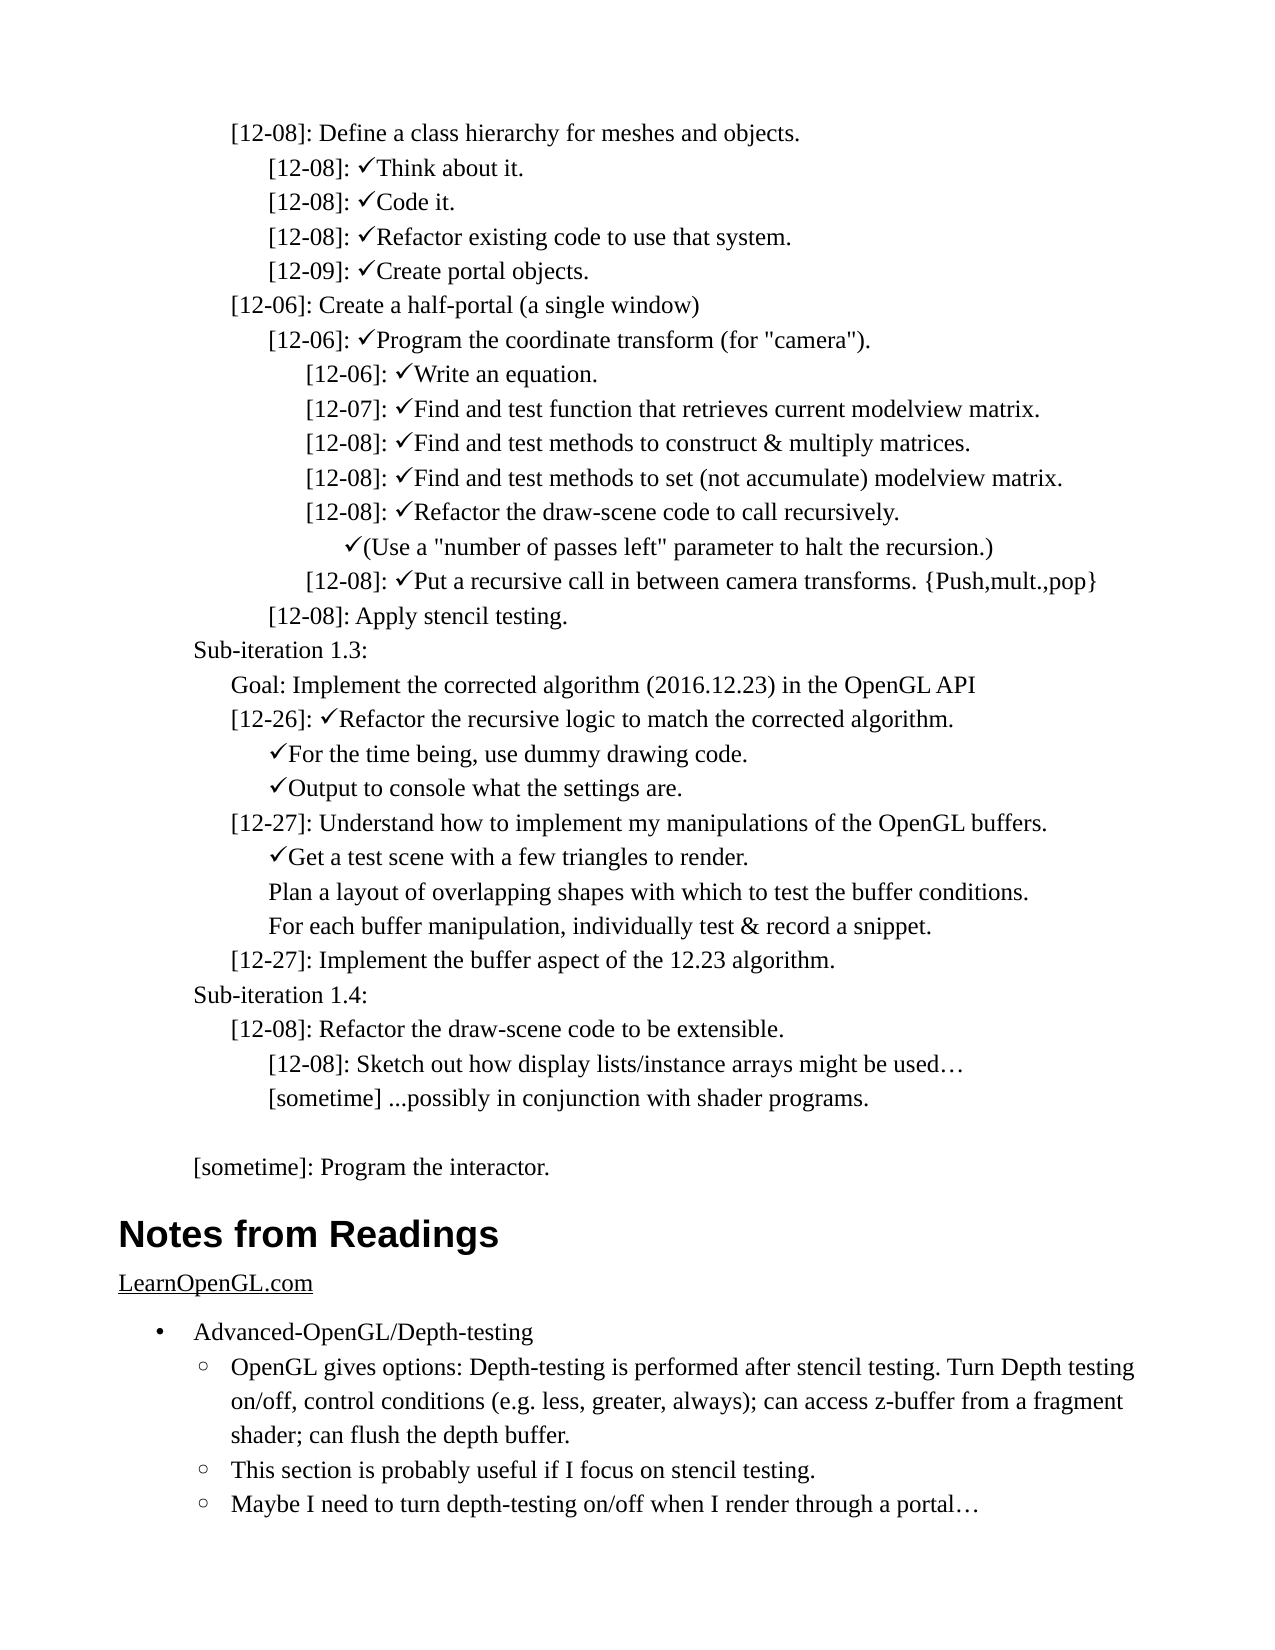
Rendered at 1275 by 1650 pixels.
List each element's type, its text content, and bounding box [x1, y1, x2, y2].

list OpenGL gives options: Depth-testing is performed after stencil testing. Turn Depth testing on/off, control conditions (e.g. less, greater, always); can access z-buffer from a fragment shader; can flush the depth buffer. [193, 1352, 1157, 1449]
list [12-08]: Refactor the draw-scene code to be extensible. [231, 1014, 1157, 1043]
list [12-08]: ✓Find and test methods to construct & multiply matrices. [306, 428, 1157, 457]
list [12-08]: ✓Put a recursive call in between camera transforms. {Push,mult.,pop} [306, 566, 1157, 595]
list ✓For the time being, use dummy drawing code. [268, 739, 1157, 767]
subtitle Notes from Readings [118, 1212, 1157, 1256]
list [12-08]: Apply stencil testing. [268, 601, 1157, 629]
list [12-27]: Implement the buffer aspect of the 12.23 algorithm. [231, 946, 1157, 974]
list ✓(Use a "number of passes left" parameter to halt the recursion.) [343, 532, 1157, 561]
list [12-06]: ✓Program the coordinate transform (for "camera"). [268, 325, 1157, 354]
list Goal: Implement the corrected algorithm (2016.12.23) in the OpenGL API [231, 670, 1157, 698]
list Advanced-OpenGL/Depth-testing [156, 1317, 1157, 1346]
list [12-08]: ✓Code it. [268, 187, 1157, 216]
list [12-08]: ✓Find and test methods to set (not accumulate) modelview matrix. [306, 463, 1157, 492]
text LearnOpenGL.com [118, 1268, 1157, 1297]
list [12-08]: ✓Refactor existing code to use that system. [268, 222, 1157, 250]
list [12-09]: ✓Create portal objects. [268, 256, 1157, 285]
list [12-27]: Understand how to implement my manipulations of the OpenGL buffers. [231, 808, 1157, 836]
list [sometime]: Program the interactor. [193, 1152, 1157, 1181]
list [12-08]: Sketch out how display lists/instance arrays might be used… [268, 1049, 1157, 1078]
list Plan a layout of overlapping shapes with which to test the buffer conditions. [268, 877, 1157, 905]
list [12-08]: Define a class hierarchy for meshes and objects. [231, 118, 1157, 147]
list Maybe I need to turn depth-testing on/off when I render through a portal… [193, 1489, 1157, 1518]
list [sometime] ...possibly in conjunction with shader programs. [268, 1083, 1157, 1112]
list ✓Get a test scene with a few triangles to render. [268, 842, 1157, 871]
list [12-06]: ✓Write an equation. [306, 359, 1157, 388]
list [12-07]: ✓Find and test function that retrieves current modelview matrix. [306, 394, 1157, 423]
list For each buffer manipulation, individually test & record a snippet. [268, 911, 1157, 940]
list [12-08]: ✓Refactor the draw-scene code to call recursively. [306, 497, 1157, 526]
list Sub-iteration 1.3: [193, 635, 1157, 664]
list [12-08]: ✓Think about it. [268, 153, 1157, 181]
list Sub-iteration 1.4: [193, 980, 1157, 1009]
list [12-26]: ✓Refactor the recursive logic to match the corrected algorithm. [231, 704, 1157, 733]
list This section is probably useful if I focus on stencil testing. [193, 1455, 1157, 1484]
list [12-06]: Create a half-portal (a single window) [231, 291, 1157, 319]
list ✓Output to console what the settings are. [268, 773, 1157, 802]
